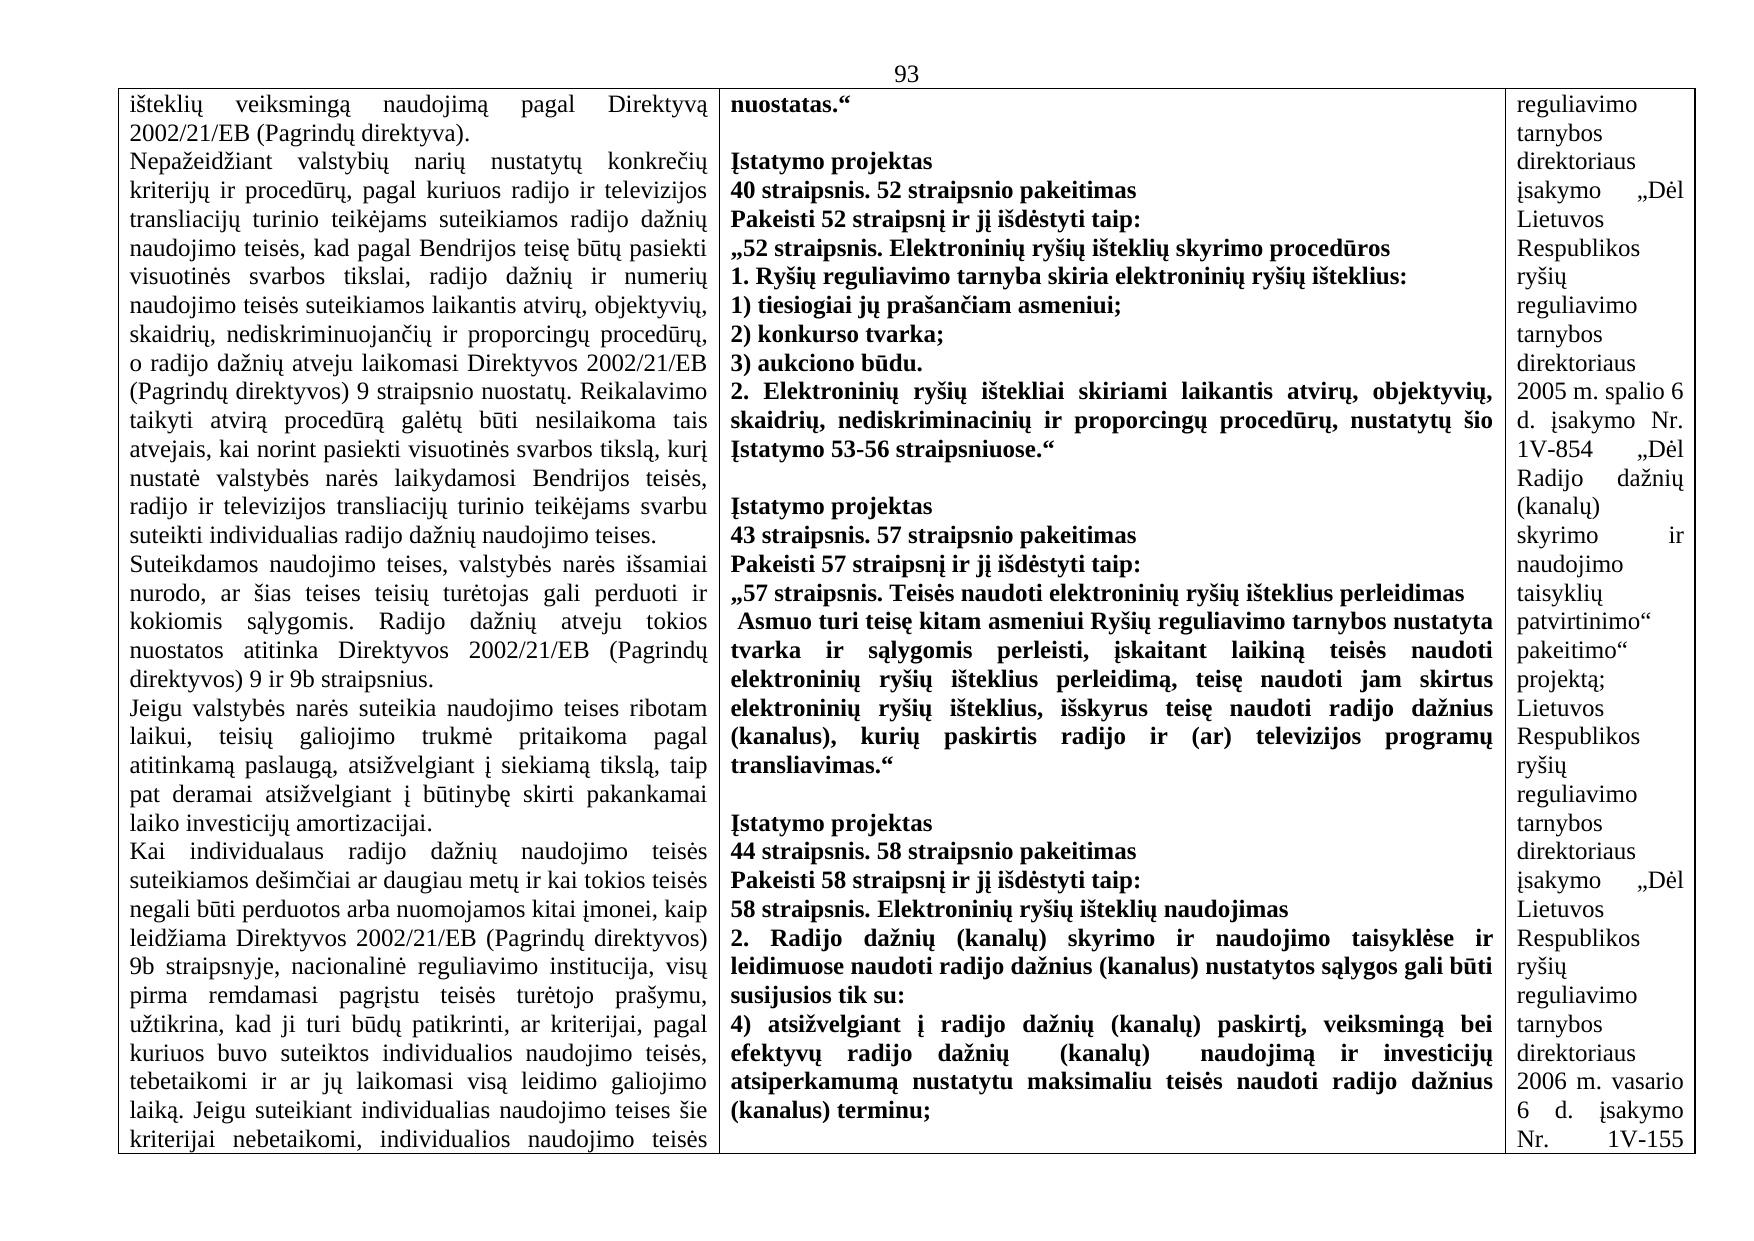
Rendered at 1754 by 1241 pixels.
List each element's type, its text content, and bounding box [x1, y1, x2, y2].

table_cell nuostatas.“ Įstatymo projektas 40 straipsnis. 52 straipsnio pakeitimas Pakeisti 52 straipsnį ir jį išdėstyti taip: „52 straipsnis. Elektroninių ryšių išteklių skyrimo procedūros 1. Ryšių reguliavimo tarnyba skiria elektroninių ryšių išteklius: 1) tiesiogiai jų prašančiam asmeniui; 2) konkurso tvarka; 3) aukciono būdu. 2. Elektroninių ryšių ištekliai skiriami laikantis atvirų, objektyvių, skaidrių, nediskriminacinių ir proporcingų procedūrų, nustatytų šio Įstatymo 53-56 straipsniuose.“ Įstatymo projektas 43 straipsnis. 57 straipsnio pakeitimas Pakeisti 57 straipsnį ir jį išdėstyti taip: „57 straipsnis. Teisės naudoti elektroninių ryšių išteklius perleidimas Asmuo turi teisę kitam asmeniui Ryšių reguliavimo tarnybos nustatyta tvarka ir sąlygomis perleisti, įskaitant laikiną teisės naudoti elektroninių ryšių išteklius perleidimą, teisę naudoti jam skirtus elektroninių ryšių išteklius, išskyrus teisę naudoti radijo dažnius (kanalus), kurių paskirtis radijo ir (ar) televizijos programų transliavimas.“ Įstatymo projektas 44 straipsnis. 58 straipsnio pakeitimas Pakeisti 58 straipsnį ir jį išdėstyti taip: 58 straipsnis. Elektroninių ryšių išteklių naudojimas 2. Radijo dažnių (kanalų) skyrimo ir naudojimo taisyklėse ir leidimuose naudoti radijo dažnius (kanalus) nustatytos sąlygos gali būti susijusios tik su: 4) atsižvelgiant į radijo dažnių (kanalų) paskirtį, veiksmingą bei efektyvų radijo dažnių (kanalų) naudojimą ir investicijų atsiperkamumą nustatytu maksimaliu teisės naudoti radijo dažnius (kanalus) terminu; [720, 89, 1505, 1153]
table_cell reguliavimo tarnybos direktoriaus įsakymo „Dėl Lietuvos Respublikos ryšių reguliavimo tarnybos direktoriaus 2005 m. spalio 6 d. įsakymo Nr. 1V-854 „Dėl Radijo dažnių (kanalų) skyrimo ir naudojimo taisyklių patvirtinimo“ pakeitimo“ projektą; Lietuvos Respublikos ryšių reguliavimo tarnybos direktoriaus įsakymo „Dėl Lietuvos Respublikos ryšių reguliavimo tarnybos direktoriaus 2006 m. vasario 6 d. įsakymo Nr. 1V-155 [1506, 89, 1694, 1153]
table_cell išteklių veiksmingą naudojimą pagal Direktyvą 2002/21/EB (Pagrindų direktyva). Nepažeidžiant valstybių narių nustatytų konkrečių kriterijų ir procedūrų, pagal kuriuos radijo ir televizijos transliacijų turinio teikėjams suteikiamos radijo dažnių naudojimo teisės, kad pagal Bendrijos teisę būtų pasiekti visuotinės svarbos tikslai, radijo dažnių ir numerių naudojimo teisės suteikiamos laikantis atvirų, objektyvių, skaidrių, nediskriminuojančių ir proporcingų procedūrų, o radijo dažnių atveju laikomasi Direktyvos 2002/21/EB (Pagrindų direktyvos) 9 straipsnio nuostatų. Reikalavimo taikyti atvirą procedūrą galėtų būti nesilaikoma tais atvejais, kai norint pasiekti visuotinės svarbos tikslą, kurį nustatė valstybės narės laikydamosi Bendrijos teisės, radijo ir televizijos transliacijų turinio teikėjams svarbu suteikti individualias radijo dažnių naudojimo teises. Suteikdamos naudojimo teises, valstybės narės išsamiai nurodo, ar šias teises teisių turėtojas gali perduoti ir kokiomis sąlygomis. Radijo dažnių atveju tokios nuostatos atitinka Direktyvos 2002/21/EB (Pagrindų direktyvos) 9 ir 9b straipsnius. Jeigu valstybės narės suteikia naudojimo teises ribotam laikui, teisių galiojimo trukmė pritaikoma pagal atitinkamą paslaugą, atsižvelgiant į siekiamą tikslą, taip pat deramai atsižvelgiant į būtinybę skirti pakankamai laiko investicijų amortizacijai. Kai individualaus radijo dažnių naudojimo teisės suteikiamos dešimčiai ar daugiau metų ir kai tokios teisės negali būti perduotos arba nuomojamos kitai įmonei, kaip leidžiama Direktyvos 2002/21/EB (Pagrindų direktyvos) 9b straipsnyje, nacionalinė reguliavimo institucija, visų pirma remdamasi pagrįstu teisės turėtojo prašymu, užtikrina, kad ji turi būdų patikrinti, ar kriterijai, pagal kuriuos buvo suteiktos individualios naudojimo teisės, tebetaikomi ir ar jų laikomasi visą leidimo galiojimo laiką. Jeigu suteikiant individualias naudojimo teises šie kriterijai nebetaikomi, individualios naudojimo teisės [119, 89, 719, 1153]
